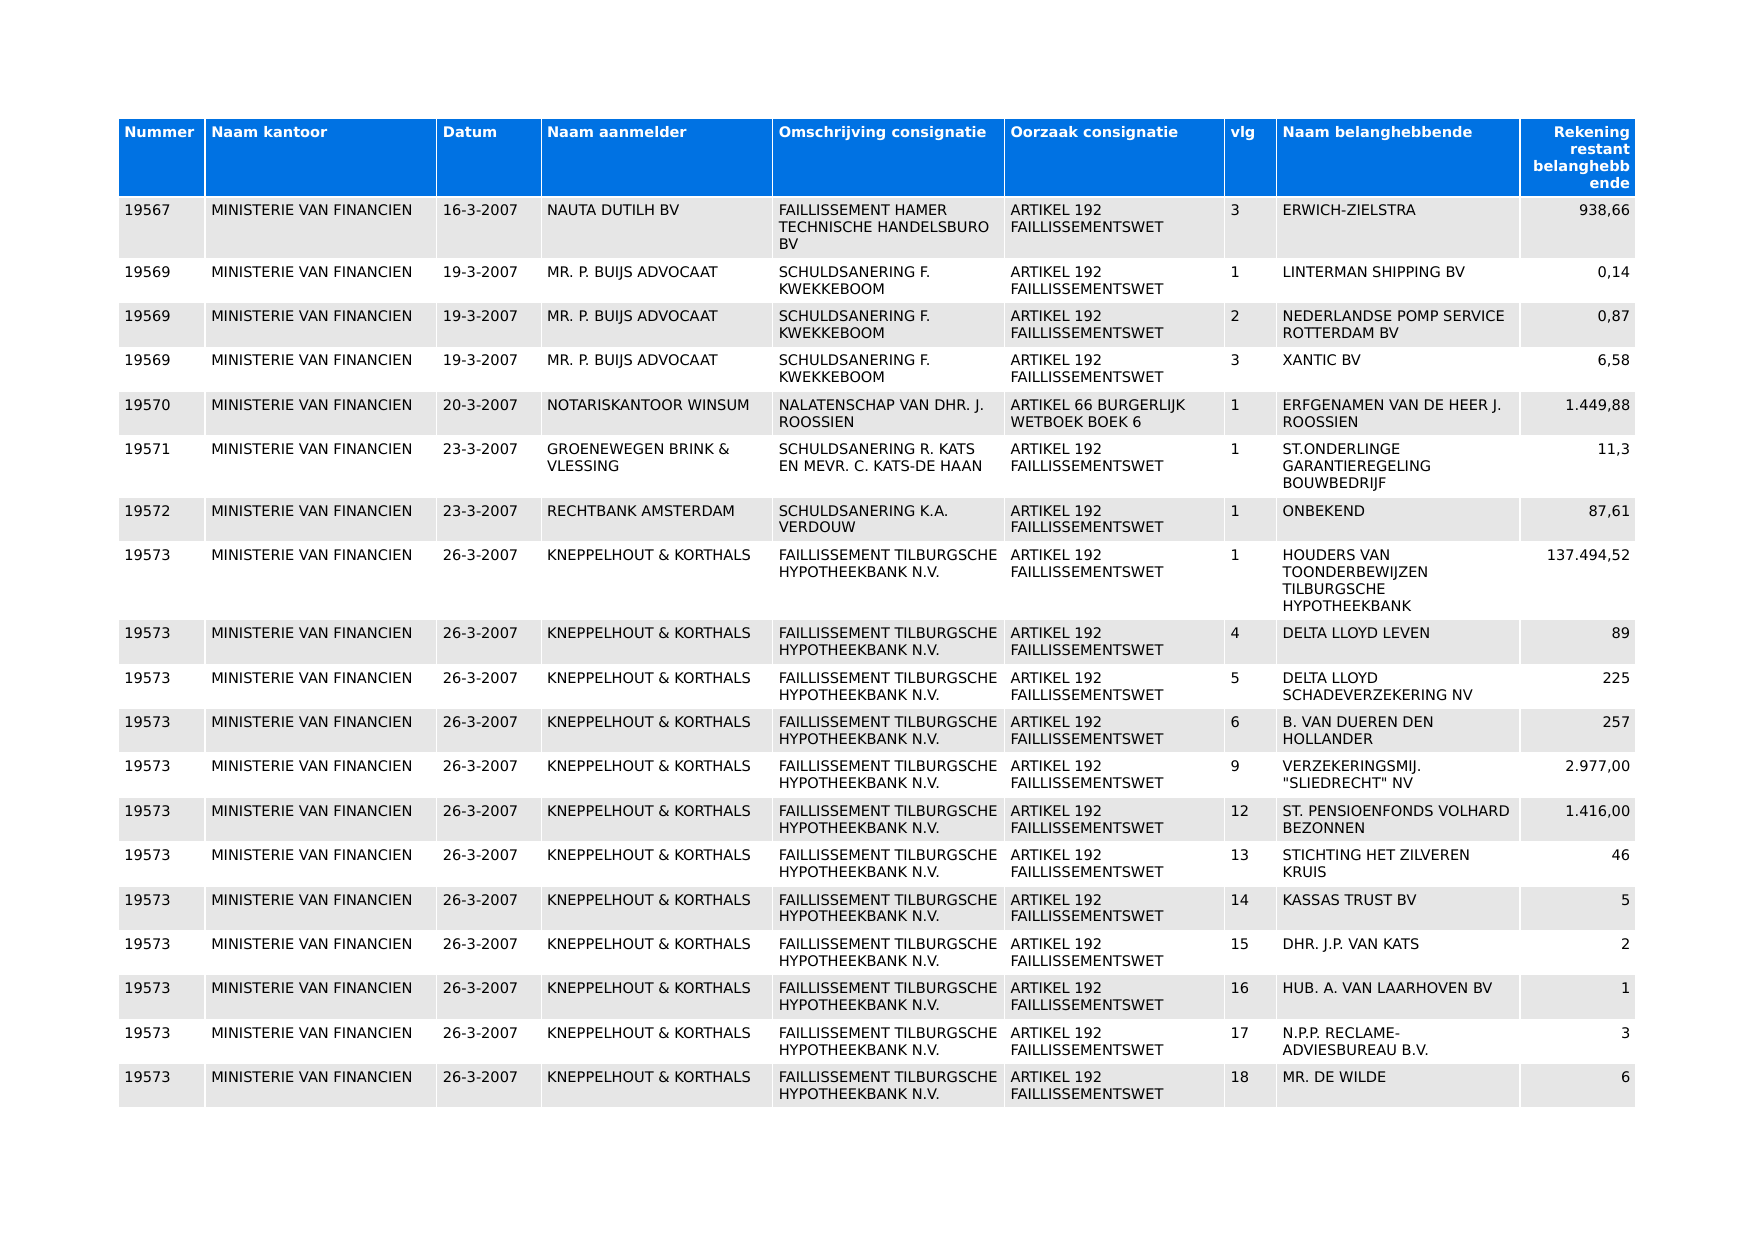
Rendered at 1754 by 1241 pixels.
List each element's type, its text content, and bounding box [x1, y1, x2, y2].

table_cell 19573 [119, 842, 204, 886]
table_cell 19570 [119, 392, 204, 435]
table_cell 26-3-2007 [437, 931, 541, 974]
table_cell 19573 [119, 709, 204, 752]
table_cell ARTIKEL 66 BURGERLIJK WETBOEK BOEK 6 [1005, 392, 1224, 435]
table_cell FAILLISSEMENT TILBURGSCHE HYPOTHEEKBANK N.V. [773, 842, 1004, 886]
table_cell RECHTBANK AMSTERDAM [542, 498, 772, 541]
table_cell 26-3-2007 [437, 887, 541, 930]
table_cell NALATENSCHAP VAN DHR. J. ROOSSIEN [773, 392, 1004, 435]
table_cell ONBEKEND [1277, 498, 1519, 541]
table_cell 12 [1225, 798, 1276, 841]
table_cell 3 [1521, 1020, 1635, 1063]
table_cell 225 [1521, 665, 1635, 708]
table_cell MINISTERIE VAN FINANCIEN [206, 975, 436, 1019]
table_cell 14 [1225, 887, 1276, 930]
table_cell MINISTERIE VAN FINANCIEN [206, 348, 436, 391]
table_cell ARTIKEL 192 FAILLISSEMENTSWET [1005, 498, 1224, 541]
table_cell FAILLISSEMENT TILBURGSCHE HYPOTHEEKBANK N.V. [773, 798, 1004, 841]
table_cell 1.416,00 [1521, 798, 1635, 841]
table_cell ARTIKEL 192 FAILLISSEMENTSWET [1005, 931, 1224, 974]
table_cell KNEPPELHOUT & KORTHALS [542, 798, 772, 841]
table_cell MINISTERIE VAN FINANCIEN [206, 1020, 436, 1063]
table_cell FAILLISSEMENT TILBURGSCHE HYPOTHEEKBANK N.V. [773, 620, 1004, 664]
table_cell 19573 [119, 1064, 204, 1107]
table_cell 26-3-2007 [437, 620, 541, 664]
table_cell MINISTERIE VAN FINANCIEN [206, 303, 436, 347]
table_cell KNEPPELHOUT & KORTHALS [542, 665, 772, 708]
table_cell NOTARISKANTOOR WINSUM [542, 392, 772, 435]
table_cell MINISTERIE VAN FINANCIEN [206, 436, 436, 497]
table_cell 16 [1225, 975, 1276, 1019]
table_cell B. VAN DUEREN DEN HOLLANDER [1277, 709, 1519, 752]
table_cell DELTA LLOYD SCHADEVERZEKERING NV [1277, 665, 1519, 708]
table_cell ARTIKEL 192 FAILLISSEMENTSWET [1005, 975, 1224, 1019]
table_cell KNEPPELHOUT & KORTHALS [542, 887, 772, 930]
table_cell 26-3-2007 [437, 842, 541, 886]
table_cell MINISTERIE VAN FINANCIEN [206, 542, 436, 619]
table_cell MR. DE WILDE [1277, 1064, 1519, 1107]
table_header Datum [437, 119, 541, 196]
table_cell 26-3-2007 [437, 1020, 541, 1063]
table_cell FAILLISSEMENT TILBURGSCHE HYPOTHEEKBANK N.V. [773, 887, 1004, 930]
table_cell MINISTERIE VAN FINANCIEN [206, 842, 436, 886]
table_cell 5 [1225, 665, 1276, 708]
table_cell ARTIKEL 192 FAILLISSEMENTSWET [1005, 198, 1224, 258]
table_cell 19569 [119, 259, 204, 302]
table_cell 1 [1225, 542, 1276, 619]
table_cell FAILLISSEMENT TILBURGSCHE HYPOTHEEKBANK N.V. [773, 754, 1004, 797]
table_cell ARTIKEL 192 FAILLISSEMENTSWET [1005, 259, 1224, 302]
table_cell 16-3-2007 [437, 198, 541, 258]
table_cell HOUDERS VAN TOONDERBEWIJZEN TILBURGSCHE HYPOTHEEKBANK [1277, 542, 1519, 619]
table_cell 26-3-2007 [437, 1064, 541, 1107]
table_cell MR. P. BUIJS ADVOCAAT [542, 348, 772, 391]
table_cell 19-3-2007 [437, 259, 541, 302]
table_cell 1 [1225, 392, 1276, 435]
table_cell 26-3-2007 [437, 542, 541, 619]
table_cell MR. P. BUIJS ADVOCAAT [542, 303, 772, 347]
table_cell SCHULDSANERING F. KWEKKEBOOM [773, 348, 1004, 391]
table_cell KNEPPELHOUT & KORTHALS [542, 709, 772, 752]
table_cell 13 [1225, 842, 1276, 886]
table_cell KNEPPELHOUT & KORTHALS [542, 754, 772, 797]
table_cell DELTA LLOYD LEVEN [1277, 620, 1519, 664]
table_cell XANTIC BV [1277, 348, 1519, 391]
table_cell 938,66 [1521, 198, 1635, 258]
table_cell ERFGENAMEN VAN DE HEER J. ROOSSIEN [1277, 392, 1519, 435]
table_cell MINISTERIE VAN FINANCIEN [206, 620, 436, 664]
table_header Naam belanghebbende [1277, 119, 1519, 196]
table_cell 19569 [119, 348, 204, 391]
table_cell 1 [1225, 436, 1276, 497]
table_header Naam aanmelder [542, 119, 772, 196]
table_cell 6,58 [1521, 348, 1635, 391]
table_cell MINISTERIE VAN FINANCIEN [206, 498, 436, 541]
table_cell ARTIKEL 192 FAILLISSEMENTSWET [1005, 348, 1224, 391]
table_cell 1 [1225, 259, 1276, 302]
table_cell 19572 [119, 498, 204, 541]
table_cell MINISTERIE VAN FINANCIEN [206, 931, 436, 974]
table_cell 26-3-2007 [437, 754, 541, 797]
table_cell MINISTERIE VAN FINANCIEN [206, 709, 436, 752]
table_cell SCHULDSANERING F. KWEKKEBOOM [773, 259, 1004, 302]
table_cell VERZEKERINGSMIJ. "SLIEDRECHT" NV [1277, 754, 1519, 797]
table_cell 87,61 [1521, 498, 1635, 541]
table_cell KNEPPELHOUT & KORTHALS [542, 1064, 772, 1107]
table_cell ARTIKEL 192 FAILLISSEMENTSWET [1005, 798, 1224, 841]
table_cell 19573 [119, 754, 204, 797]
table_cell 0,14 [1521, 259, 1635, 302]
table_cell 19573 [119, 1020, 204, 1063]
table_cell 6 [1521, 1064, 1635, 1107]
table_cell 5 [1521, 887, 1635, 930]
table_cell 26-3-2007 [437, 665, 541, 708]
table_cell DHR. J.P. VAN KATS [1277, 931, 1519, 974]
table_cell KNEPPELHOUT & KORTHALS [542, 620, 772, 664]
table_cell 20-3-2007 [437, 392, 541, 435]
table_cell MINISTERIE VAN FINANCIEN [206, 798, 436, 841]
table_cell ARTIKEL 192 FAILLISSEMENTSWET [1005, 303, 1224, 347]
table_cell ARTIKEL 192 FAILLISSEMENTSWET [1005, 709, 1224, 752]
table_cell 19573 [119, 887, 204, 930]
table_cell FAILLISSEMENT TILBURGSCHE HYPOTHEEKBANK N.V. [773, 1020, 1004, 1063]
table_cell 2 [1521, 931, 1635, 974]
table_cell 17 [1225, 1020, 1276, 1063]
table_cell 26-3-2007 [437, 798, 541, 841]
table_cell 3 [1225, 198, 1276, 258]
table_cell 3 [1225, 348, 1276, 391]
table_cell ARTIKEL 192 FAILLISSEMENTSWET [1005, 754, 1224, 797]
table_cell 1 [1521, 975, 1635, 1019]
table_cell 4 [1225, 620, 1276, 664]
table_cell GROENEWEGEN BRINK & VLESSING [542, 436, 772, 497]
table_cell 1.449,88 [1521, 392, 1635, 435]
table_cell 2 [1225, 303, 1276, 347]
table_cell FAILLISSEMENT TILBURGSCHE HYPOTHEEKBANK N.V. [773, 709, 1004, 752]
table_cell 19573 [119, 931, 204, 974]
table_cell KNEPPELHOUT & KORTHALS [542, 842, 772, 886]
table_cell FAILLISSEMENT TILBURGSCHE HYPOTHEEKBANK N.V. [773, 975, 1004, 1019]
table_cell STICHTING HET ZILVEREN KRUIS [1277, 842, 1519, 886]
table_cell SCHULDSANERING K.A. VERDOUW [773, 498, 1004, 541]
table_cell MINISTERIE VAN FINANCIEN [206, 259, 436, 302]
table_cell 19569 [119, 303, 204, 347]
table_cell MINISTERIE VAN FINANCIEN [206, 887, 436, 930]
table_cell NEDERLANDSE POMP SERVICE ROTTERDAM BV [1277, 303, 1519, 347]
table_header Rekening restant belanghebbende [1521, 119, 1635, 196]
table_cell 9 [1225, 754, 1276, 797]
table_cell ARTIKEL 192 FAILLISSEMENTSWET [1005, 1064, 1224, 1107]
table_cell 11,3 [1521, 436, 1635, 497]
table_cell HUB. A. VAN LAARHOVEN BV [1277, 975, 1519, 1019]
table_cell FAILLISSEMENT TILBURGSCHE HYPOTHEEKBANK N.V. [773, 665, 1004, 708]
table_cell 257 [1521, 709, 1635, 752]
table_header Nummer [119, 119, 204, 196]
table_cell 19573 [119, 798, 204, 841]
table_cell FAILLISSEMENT HAMER TECHNISCHE HANDELSBURO BV [773, 198, 1004, 258]
table_header vlg [1225, 119, 1276, 196]
table_cell 1 [1225, 498, 1276, 541]
table_cell KNEPPELHOUT & KORTHALS [542, 975, 772, 1019]
table_cell 19573 [119, 542, 204, 619]
table_cell ARTIKEL 192 FAILLISSEMENTSWET [1005, 436, 1224, 497]
table_cell SCHULDSANERING R. KATS EN MEVR. C. KATS-DE HAAN [773, 436, 1004, 497]
table_header Oorzaak consignatie [1005, 119, 1224, 196]
table_cell MINISTERIE VAN FINANCIEN [206, 392, 436, 435]
table_cell 0,87 [1521, 303, 1635, 347]
table_cell MR. P. BUIJS ADVOCAAT [542, 259, 772, 302]
table_cell ARTIKEL 192 FAILLISSEMENTSWET [1005, 887, 1224, 930]
table_header Naam kantoor [206, 119, 436, 196]
table_cell N.P.P. RECLAME-ADVIESBUREAU B.V. [1277, 1020, 1519, 1063]
table_cell 19573 [119, 620, 204, 664]
table_cell SCHULDSANERING F. KWEKKEBOOM [773, 303, 1004, 347]
table_cell FAILLISSEMENT TILBURGSCHE HYPOTHEEKBANK N.V. [773, 931, 1004, 974]
table_cell ST. PENSIOENFONDS VOLHARD BEZONNEN [1277, 798, 1519, 841]
table_cell FAILLISSEMENT TILBURGSCHE HYPOTHEEKBANK N.V. [773, 542, 1004, 619]
table_cell MINISTERIE VAN FINANCIEN [206, 198, 436, 258]
table_cell 19573 [119, 975, 204, 1019]
table_cell ERWICH-ZIELSTRA [1277, 198, 1519, 258]
table_cell 23-3-2007 [437, 436, 541, 497]
table_cell 2.977,00 [1521, 754, 1635, 797]
table_cell MINISTERIE VAN FINANCIEN [206, 754, 436, 797]
table_cell ST.ONDERLINGE GARANTIEREGELING BOUWBEDRIJF [1277, 436, 1519, 497]
table_cell 26-3-2007 [437, 975, 541, 1019]
table_cell 19-3-2007 [437, 303, 541, 347]
table_cell 137.494,52 [1521, 542, 1635, 619]
table_cell ARTIKEL 192 FAILLISSEMENTSWET [1005, 620, 1224, 664]
table_cell 26-3-2007 [437, 709, 541, 752]
table_cell FAILLISSEMENT TILBURGSCHE HYPOTHEEKBANK N.V. [773, 1064, 1004, 1107]
table_cell 89 [1521, 620, 1635, 664]
table_cell 15 [1225, 931, 1276, 974]
table_cell KNEPPELHOUT & KORTHALS [542, 542, 772, 619]
table_cell LINTERMAN SHIPPING BV [1277, 259, 1519, 302]
table_cell KASSAS TRUST BV [1277, 887, 1519, 930]
table_header Omschrijving consignatie [773, 119, 1004, 196]
table_cell MINISTERIE VAN FINANCIEN [206, 665, 436, 708]
table_cell 18 [1225, 1064, 1276, 1107]
table_cell MINISTERIE VAN FINANCIEN [206, 1064, 436, 1107]
table_cell 23-3-2007 [437, 498, 541, 541]
table_cell ARTIKEL 192 FAILLISSEMENTSWET [1005, 542, 1224, 619]
table_cell ARTIKEL 192 FAILLISSEMENTSWET [1005, 665, 1224, 708]
table_cell 6 [1225, 709, 1276, 752]
table_cell KNEPPELHOUT & KORTHALS [542, 1020, 772, 1063]
table_cell 46 [1521, 842, 1635, 886]
table_cell 19573 [119, 665, 204, 708]
table_cell 19-3-2007 [437, 348, 541, 391]
table_cell KNEPPELHOUT & KORTHALS [542, 931, 772, 974]
table_cell NAUTA DUTILH BV [542, 198, 772, 258]
table_cell ARTIKEL 192 FAILLISSEMENTSWET [1005, 842, 1224, 886]
table_cell 19567 [119, 198, 204, 258]
table_cell 19571 [119, 436, 204, 497]
table_cell ARTIKEL 192 FAILLISSEMENTSWET [1005, 1020, 1224, 1063]
